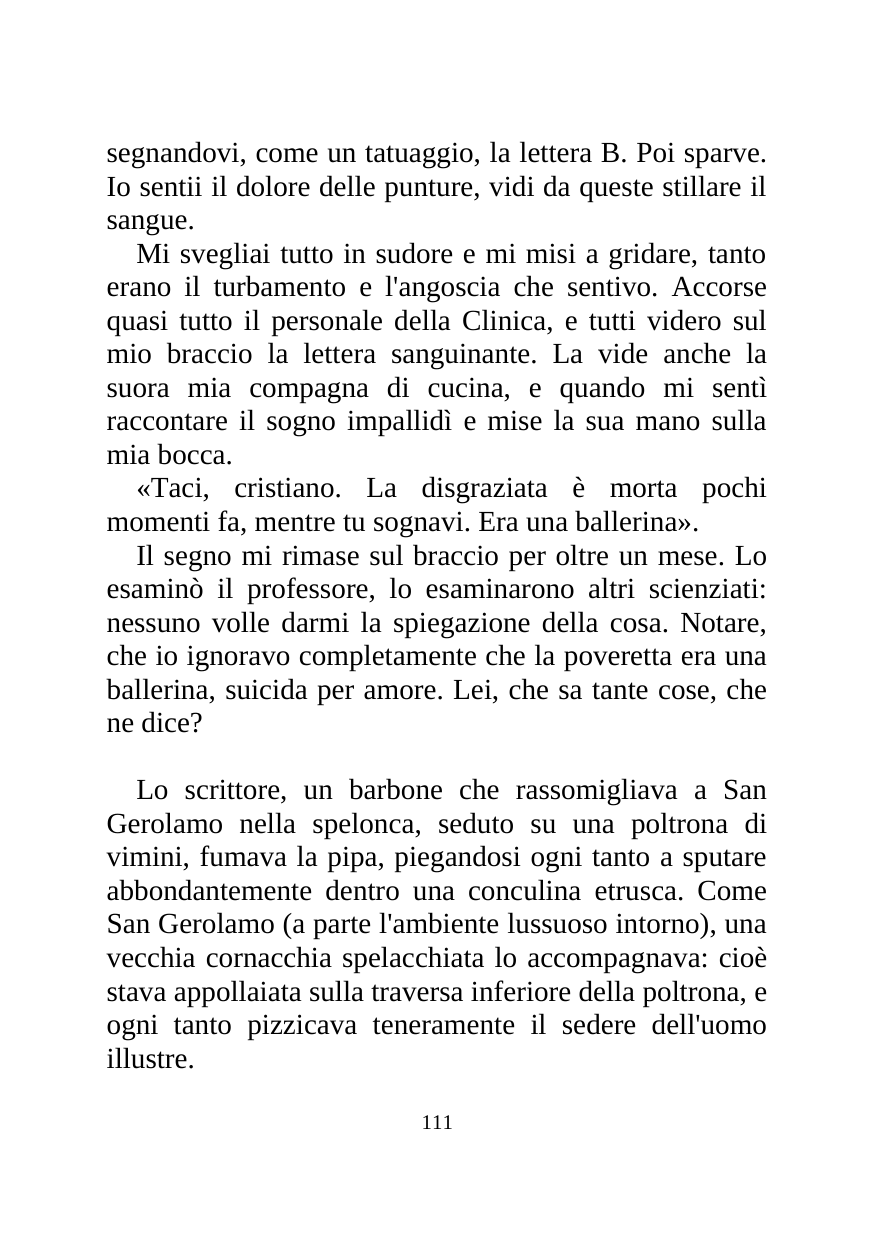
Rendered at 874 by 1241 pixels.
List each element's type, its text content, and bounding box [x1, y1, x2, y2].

text «Taci, cristiano. La disgraziata è morta pochi momenti fa, mentre tu sognavi. Era una ballerina». [106, 471, 768, 538]
text segnandovi, come un tatuaggio, la lettera B. Poi sparve. Io sentii il dolore delle punture, vidi da queste stillare il sangue. [106, 135, 768, 236]
text Lo scrittore, un barbone che rassomigliava a San Gerolamo nella spelonca, seduto su una poltrona di vimini, fumava la pipa, piegandosi ogni tanto a sputare abbondantemente dentro una conculina etrusca. Come San Gerolamo (a parte l'ambiente lussuoso intorno), una vecchia cornacchia spelacchiata lo accompagnava: cioè stava appollaiata sulla traversa inferiore della poltrona, e ogni tanto pizzicava teneramente il sedere dell'uomo illustre. [106, 772, 768, 1074]
text Mi svegliai tutto in sudore e mi misi a gridare, tanto erano il turbamento e l'angoscia che sentivo. Accorse quasi tutto il personale della Clinica, e tutti videro sul mio braccio la lettera sanguinante. La vide anche la suora mia compagna di cucina, e quando mi sentì raccontare il sogno impallidì e mise la sua mano sulla mia bocca. [106, 236, 768, 471]
text Il segno mi rimase sul braccio per oltre un mese. Lo esaminò il professore, lo esaminarono altri scienziati: nessuno volle darmi la spiegazione della cosa. Notare, che io ignoravo completamente che la poveretta era una ballerina, suicida per amore. Lei, che sa tante cose, che ne dice? [106, 538, 768, 739]
